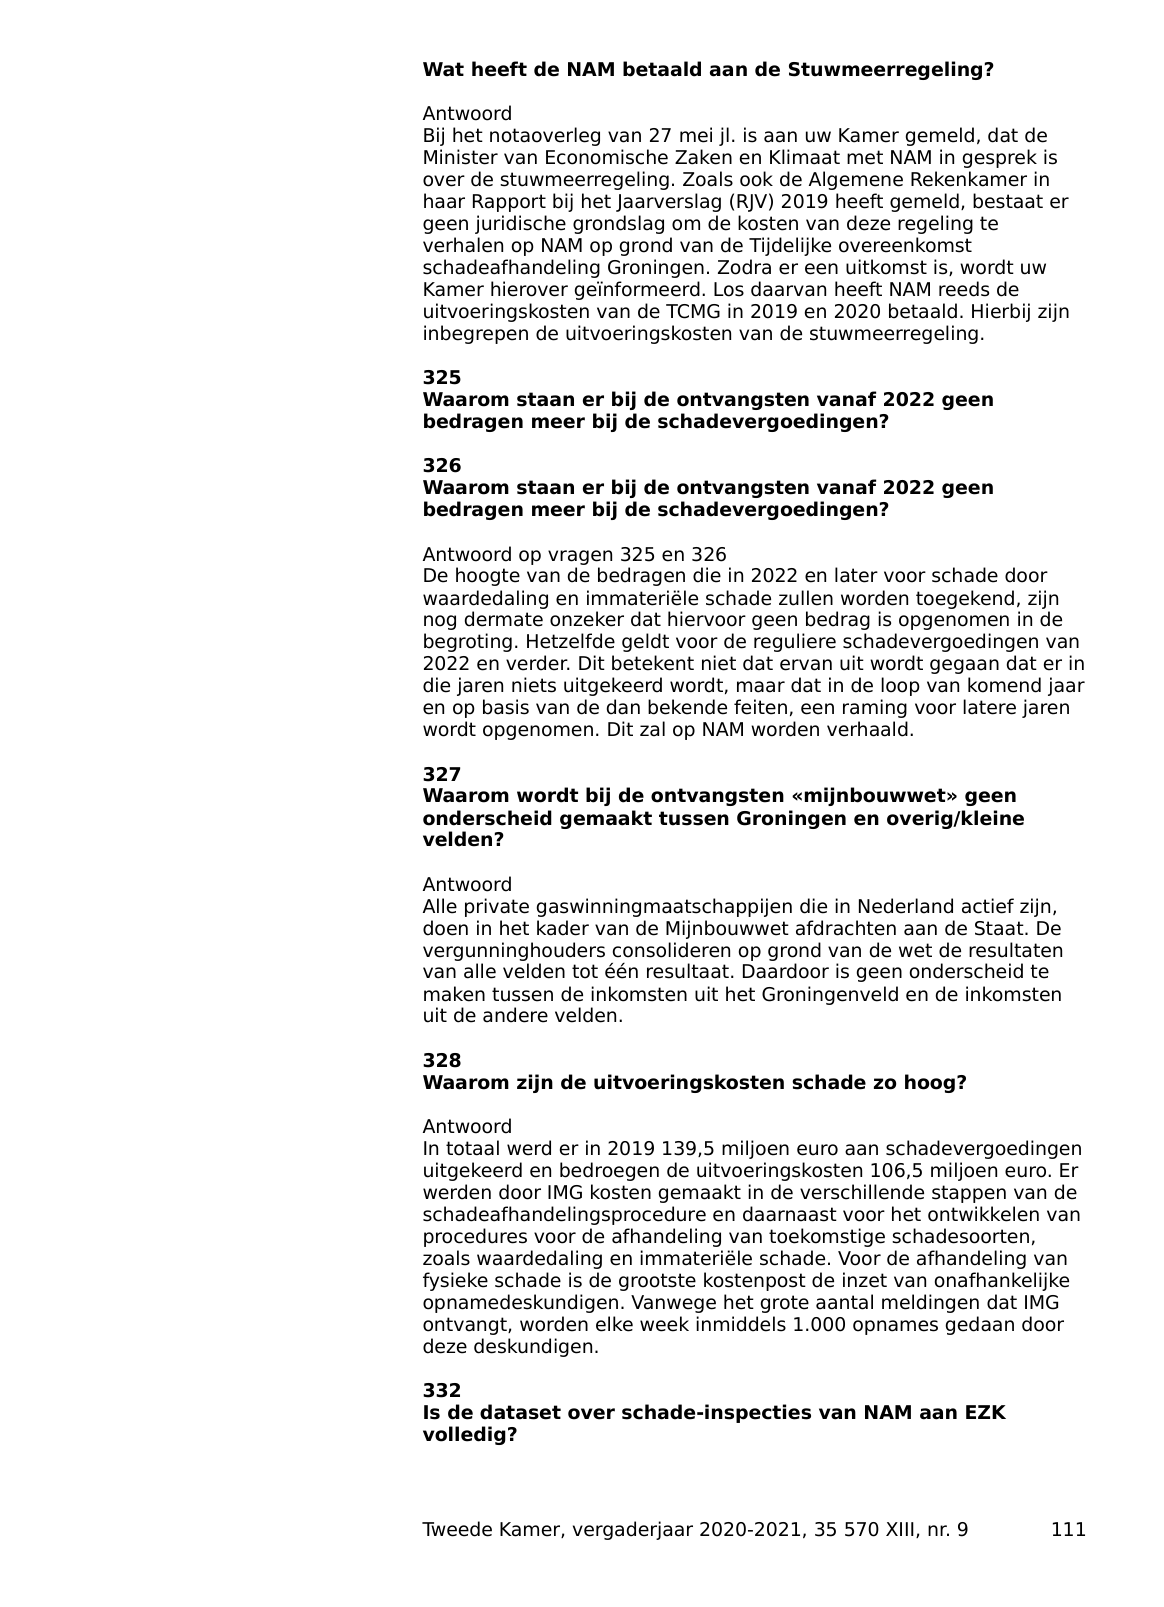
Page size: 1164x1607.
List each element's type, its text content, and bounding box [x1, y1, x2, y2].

text Waarom staan er bij de ontvangsten vanaf 2022 geen bedragen meer bij de schadevergoedingen? [422, 477, 1087, 521]
text Bij het notaoverleg van 27 mei jl. is aan uw Kamer gemeld, dat de Minister van Economische Zaken en Klimaat met NAM in gesprek is over de stuwmeerregeling. Zoals ook de Algemene Rekenkamer in haar Rapport bij het Jaarverslag (RJV) 2019 heeft gemeld, bestaat er geen juridische grondslag om de kosten van deze regeling te verhalen op NAM op grond van de Tijdelijke overeenkomst schadeafhandeling Groningen. Zodra er een uitkomst is, wordt uw Kamer hierover geïnformeerd. Los daarvan heeft NAM reeds de uitvoeringskosten van de TCMG in 2019 en 2020 betaald. Hierbij zijn inbegrepen de uitvoeringskosten van de stuwmeerregeling. [422, 125, 1087, 345]
text 327 [422, 763, 1087, 785]
text Antwoord op vragen 325 en 326 [422, 543, 1087, 565]
text Waarom zijn de uitvoeringskosten schade zo hoog? [422, 1072, 1087, 1093]
text De hoogte van de bedragen die in 2022 en later voor schade door waardedaling en immateriële schade zullen worden toegekend, zijn nog dermate onzeker dat hiervoor geen bedrag is opgenomen in de begroting. Hetzelfde geldt voor de reguliere schadevergoedingen van 2022 en verder. Dit betekent niet dat ervan uit wordt gegaan dat er in die jaren niets uitgekeerd wordt, maar dat in de loop van komend jaar en op basis van de dan bekende feiten, een raming voor latere jaren wordt opgenomen. Dit zal op NAM worden verhaald. [422, 565, 1087, 741]
text 328 [422, 1049, 1087, 1072]
text Alle private gaswinningmaatschappijen die in Nederland actief zijn, doen in het kader van de Mijnbouwwet afdrachten aan de Staat. De vergunninghouders consolideren op grond van de wet de resultaten van alle velden tot één resultaat. Daardoor is geen onderscheid te maken tussen de inkomsten uit het Groningenveld en de inkomsten uit de andere velden. [422, 896, 1087, 1027]
text Waarom staan er bij de ontvangsten vanaf 2022 geen bedragen meer bij de schadevergoedingen? [422, 389, 1087, 433]
text Antwoord [422, 873, 1087, 896]
text In totaal werd er in 2019 139,5 miljoen euro aan schadevergoedingen uitgekeerd en bedroegen de uitvoeringskosten 106,5 miljoen euro. Er werden door IMG kosten gemaakt in de verschillende stappen van de schadeafhandelingsprocedure en daarnaast voor het ontwikkelen van procedures voor de afhandeling van toekomstige schadesoorten, zoals waardedaling en immateriële schade. Voor de afhandeling van fysieke schade is de grootste kostenpost de inzet van onafhankelijke opnamedeskundigen. Vanwege het grote aantal meldingen dat IMG ontvangt, worden elke week inmiddels 1.000 opnames gedaan door deze deskundigen. [422, 1138, 1087, 1357]
text Antwoord [422, 1116, 1087, 1138]
text 325 [422, 367, 1087, 389]
text Wat heeft de NAM betaald aan de Stuwmeerregeling? [422, 59, 1087, 81]
text Waarom wordt bij de ontvangsten «mijnbouwwet» geen onderscheid gemaakt tussen Groningen en overig/kleine velden? [422, 785, 1087, 851]
text 332 [422, 1380, 1087, 1402]
text Is de dataset over schade-inspecties van NAM aan EZK volledig? [422, 1402, 1087, 1446]
text 326 [422, 455, 1087, 477]
text Antwoord [422, 103, 1087, 125]
